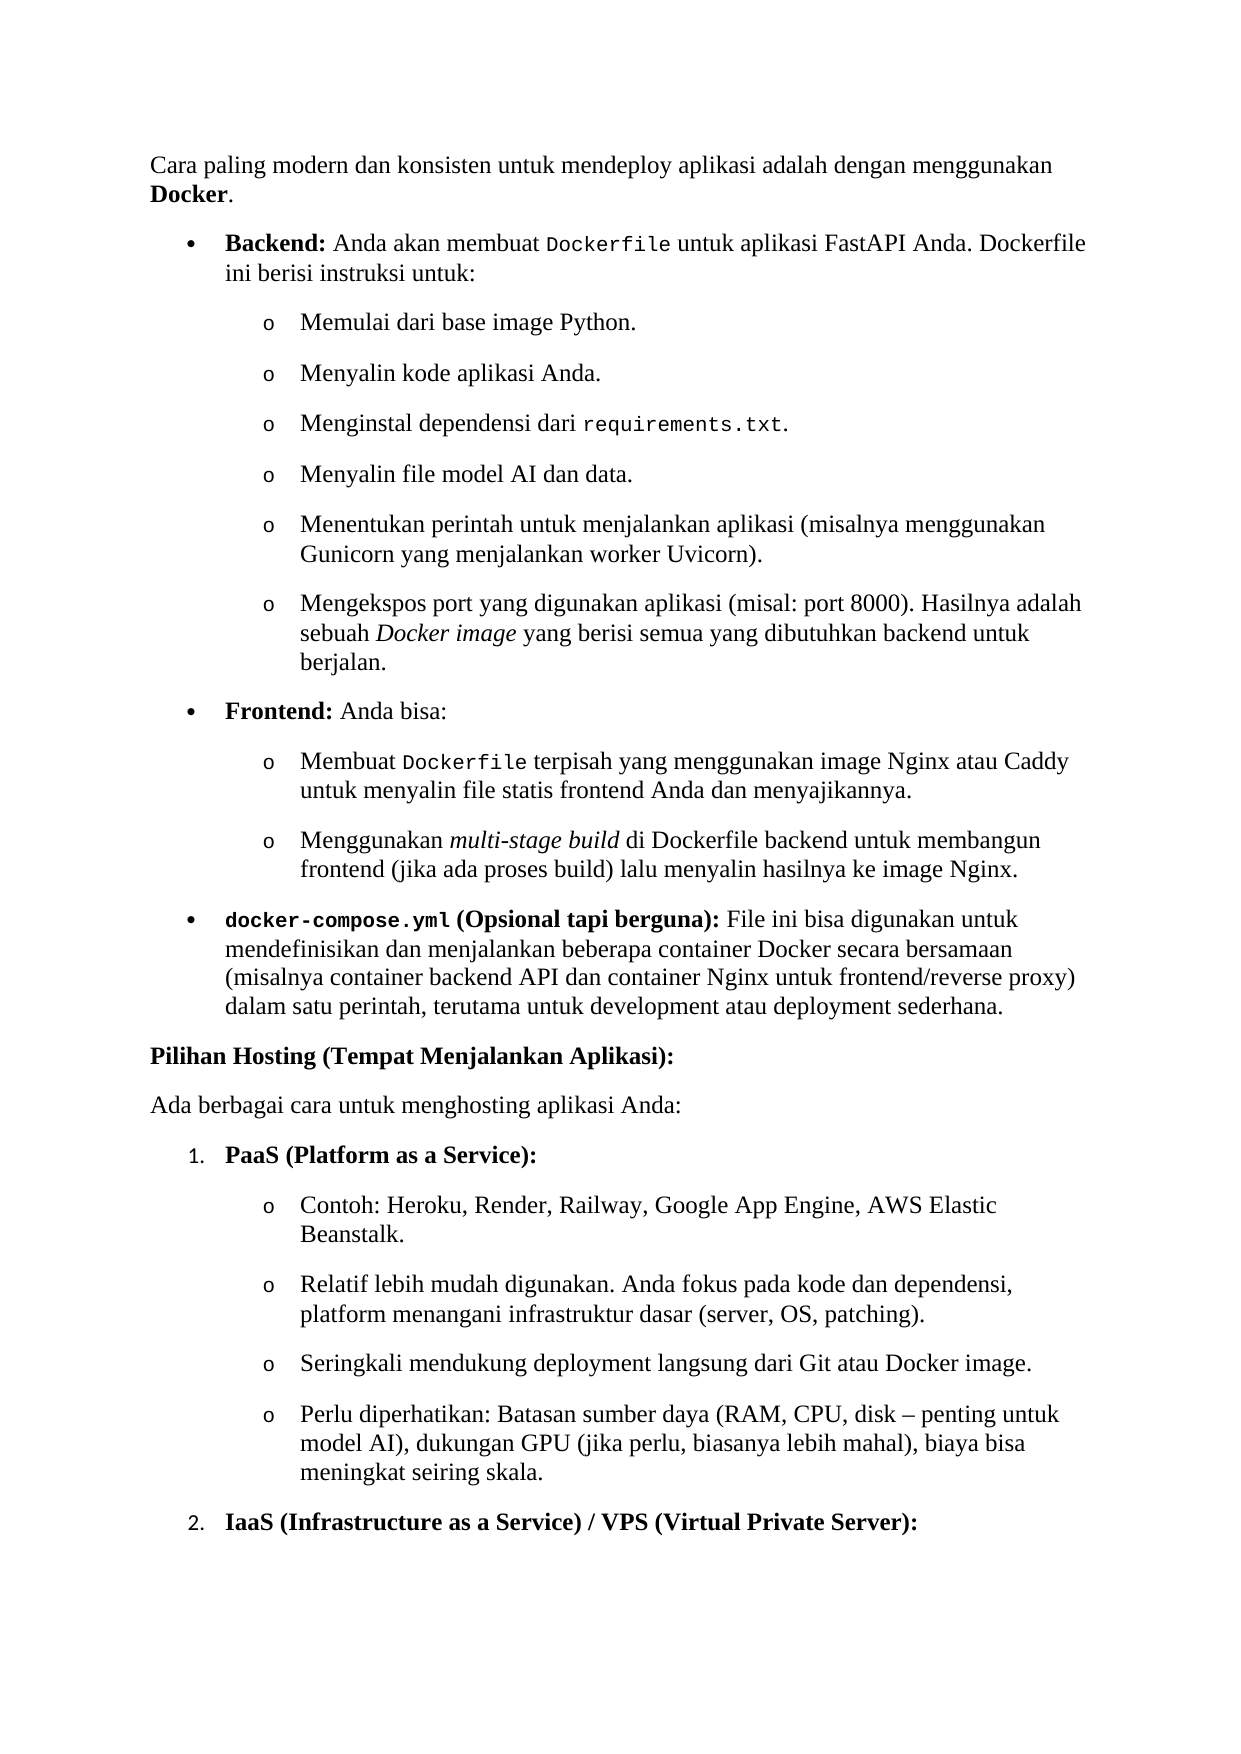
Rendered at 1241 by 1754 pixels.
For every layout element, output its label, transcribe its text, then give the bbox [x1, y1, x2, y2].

list Menginstal dependensi dari requirements.txt. [262, 408, 1090, 438]
text Ada berbagai cara untuk menghosting aplikasi Anda: [150, 1090, 1090, 1119]
list Relatif lebih mudah digunakan. Anda fokus pada kode dan dependensi, platform menangani infrastruktur dasar (server, OS, patching). [262, 1269, 1090, 1327]
list Memulai dari base image Python. [262, 307, 1090, 337]
list Contoh: Heroku, Render, Railway, Google App Engine, AWS Elastic Beanstalk. [262, 1190, 1090, 1248]
list Menyalin file model AI dan data. [262, 459, 1090, 488]
list Menentukan perintah untuk menjalankan aplikasi (misalnya menggunakan Gunicorn yang menjalankan worker Uvicorn). [262, 509, 1090, 567]
list PaaS (Platform as a Service): [187, 1140, 1090, 1169]
list Seringkali mendukung deployment langsung dari Git atau Docker image. [262, 1348, 1090, 1378]
list Menggunakan multi-stage build di Dockerfile backend untuk membangun frontend (jika ada proses build) lalu menyalin hasilnya ke image Nginx. [262, 825, 1090, 883]
list Perlu diperhatikan: Batasan sumber daya (RAM, CPU, disk – penting untuk model AI), dukungan GPU (jika perlu, biasanya lebih mahal), biaya bisa meningkat seiring skala. [262, 1399, 1090, 1486]
list Menyalin kode aplikasi Anda. [262, 358, 1090, 387]
text Pilihan Hosting (Tempat Menjalankan Aplikasi): [150, 1041, 1090, 1069]
list Membuat Dockerfile terpisah yang menggunakan image Nginx atau Caddy untuk menyalin file statis frontend Anda dan menyajikannya. [262, 746, 1090, 804]
list Mengekspos port yang digunakan aplikasi (misal: port 8000). Hasilnya adalah sebuah Docker image yang berisi semua yang dibutuhkan backend untuk berjalan. [262, 588, 1090, 675]
list docker-compose.yml (Opsional tapi berguna): File ini bisa digunakan untuk mendefinisikan dan menjalankan beberapa container Docker secara bersamaan (misalnya container backend API dan container Nginx untuk frontend/reverse proxy) dalam satu perintah, terutama untuk development atau deployment sederhana. [187, 904, 1090, 1020]
list IaaS (Infrastructure as a Service) / VPS (Virtual Private Server): [187, 1507, 1090, 1536]
list Backend: Anda akan membuat Dockerfile untuk aplikasi FastAPI Anda. Dockerfile ini berisi instruksi untuk: [187, 228, 1090, 287]
text Cara paling modern dan konsisten untuk mendeploy aplikasi adalah dengan menggunakan Docker. [150, 150, 1090, 207]
list Frontend: Anda bisa: [187, 696, 1090, 725]
